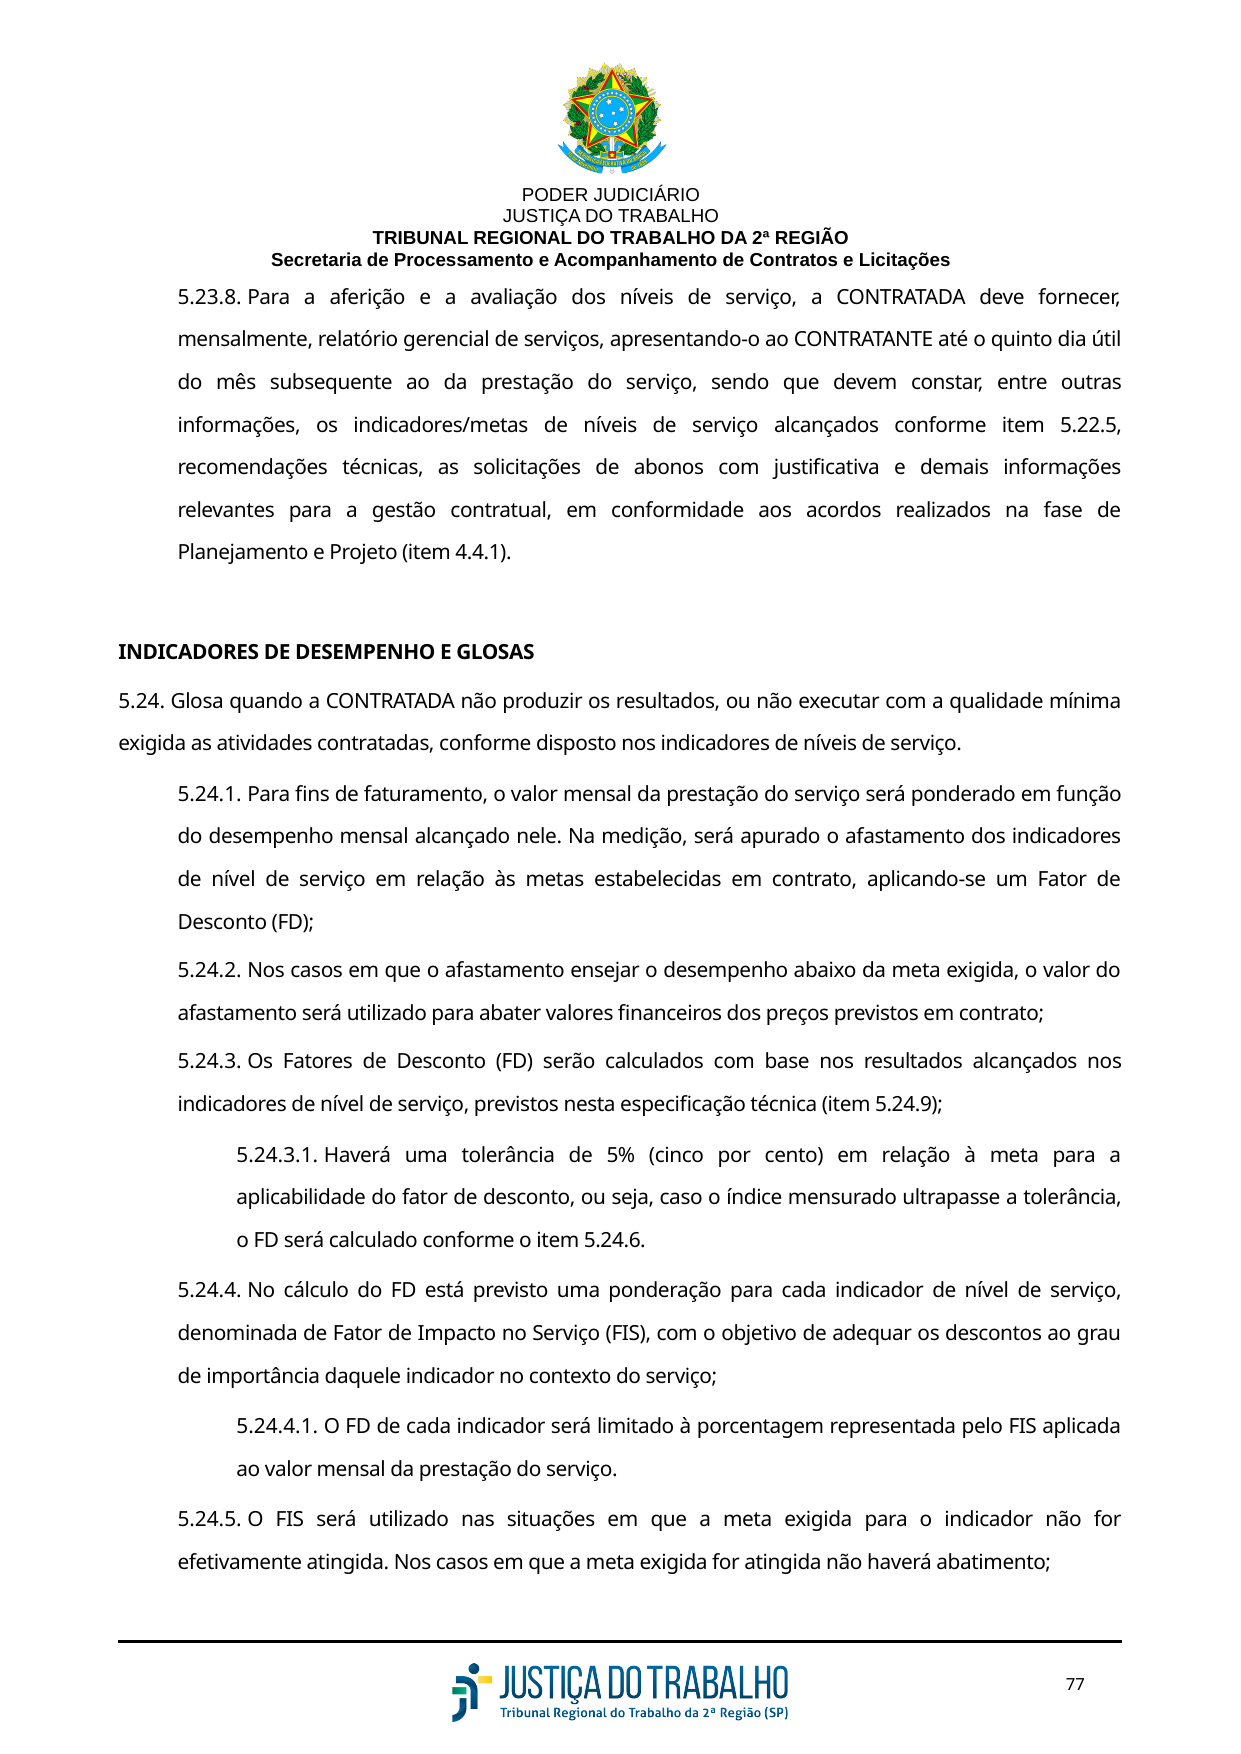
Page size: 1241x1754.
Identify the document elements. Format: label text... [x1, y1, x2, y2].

list INDICADORES DE DESEMPENHO E GLOSAS [118, 637, 1122, 666]
list No cálculo do FD está previsto uma ponderação para cada indicador de nível de serviço, denominada de Fator de Impacto no Serviço (FIS), com o objetivo de adequar os descontos ao grau de importância daquele indicador no contexto do serviço; [177, 1276, 1122, 1391]
list Nos casos em que o afastamento ensejar o desempenho abaixo da meta exigida, o valor do afastamento será utilizado para abater valores financeiros dos preços previstos em contrato; [177, 955, 1122, 1026]
picture [452, 1663, 788, 1722]
list Os Fatores de Desconto (FD) serão calculados com base nos resultados alcançados nos indicadores de nível de serviço, previstos nesta especificação técnica (item 5.24.9); [177, 1046, 1122, 1119]
list Para a aferição e a avaliação dos níveis de serviço, a CONTRATADA deve fornecer, mensalmente, relatório gerencial de serviços, apresentando-o ao CONTRATANTE até o quinto dia útil do mês subsequente ao da prestação do serviço, sendo que devem constar, entre outras informações, os indicadores/metas de níveis de serviço alcançados conforme item 5.22.5, recomendações técnicas, as solicitações de abonos com justificativa e demais informações relevantes para a gestão contratual, em conformidade aos acordos realizados na fase de Planejamento e Projeto (item 4.4.1). [177, 282, 1122, 566]
list Para fins de faturamento, o valor mensal da prestação do serviço será ponderado em função do desempenho mensal alcançado nele. Na medição, será apurado o afastamento dos indicadores de nível de serviço em relação às metas estabelecidas em contrato, aplicando-se um Fator de Desconto (FD); [177, 779, 1122, 935]
list O FIS será utilizado nas situações em que a meta exigida para o indicador não for efetivamente atingida. Nos casos em que a meta exigida for atingida não haverá abatimento; [177, 1504, 1122, 1578]
list Haverá uma tolerância de 5% (cinco por cento) em relação à meta para a aplicabilidade do fator de desconto, ou seja, caso o índice mensurado ultrapasse a tolerância, o FD será calculado conforme o item 5.24.6. [236, 1140, 1122, 1255]
list O FD de cada indicador será limitado à porcentagem representada pelo FIS aplicada ao valor mensal da prestação do serviço. [236, 1411, 1122, 1484]
list Glosa quando a CONTRATADA não produzir os resultados, ou não executar com a qualidade mínima exigida as atividades contratadas, conforme disposto nos indicadores de níveis de serviço. [118, 686, 1122, 759]
